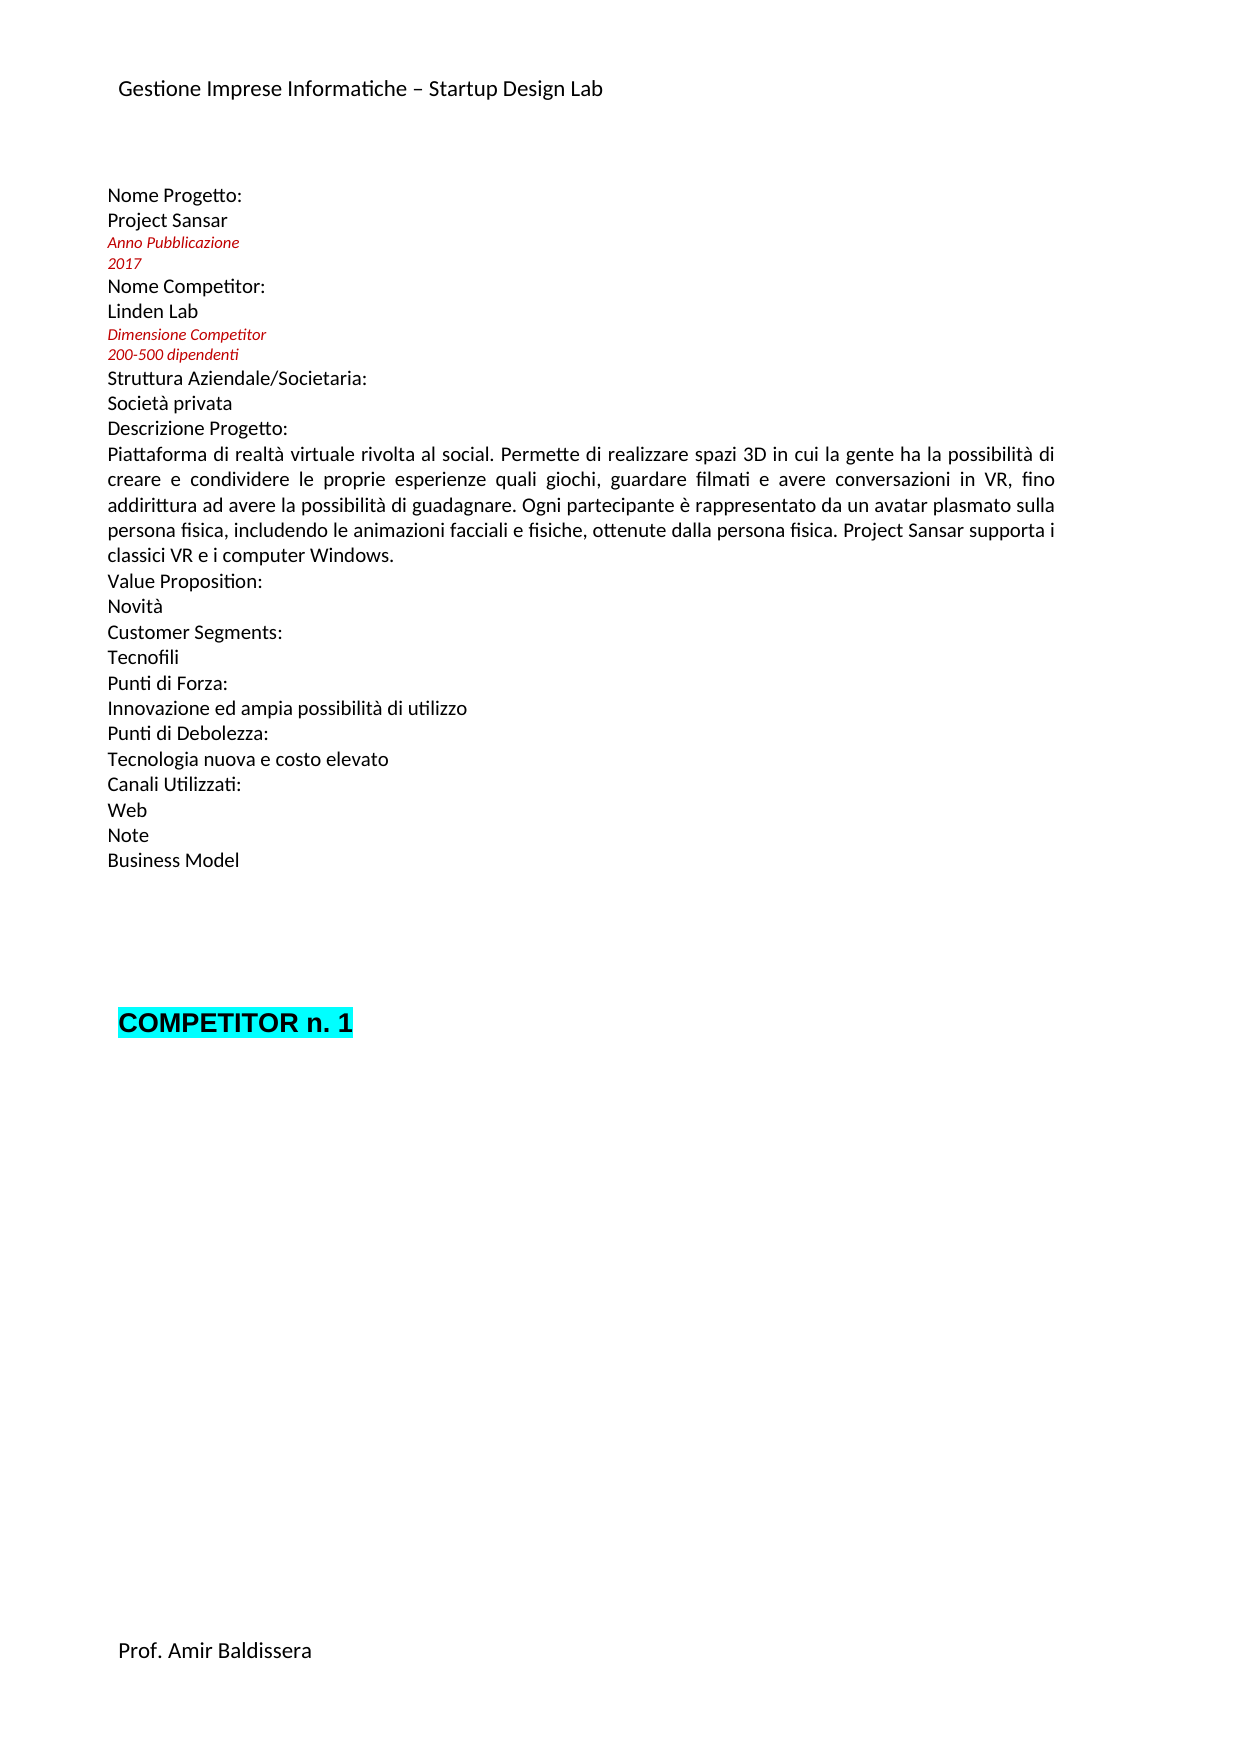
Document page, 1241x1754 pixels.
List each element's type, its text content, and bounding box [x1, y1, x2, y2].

subtitle COMPETITOR n. 1 [118, 151, 1122, 1038]
